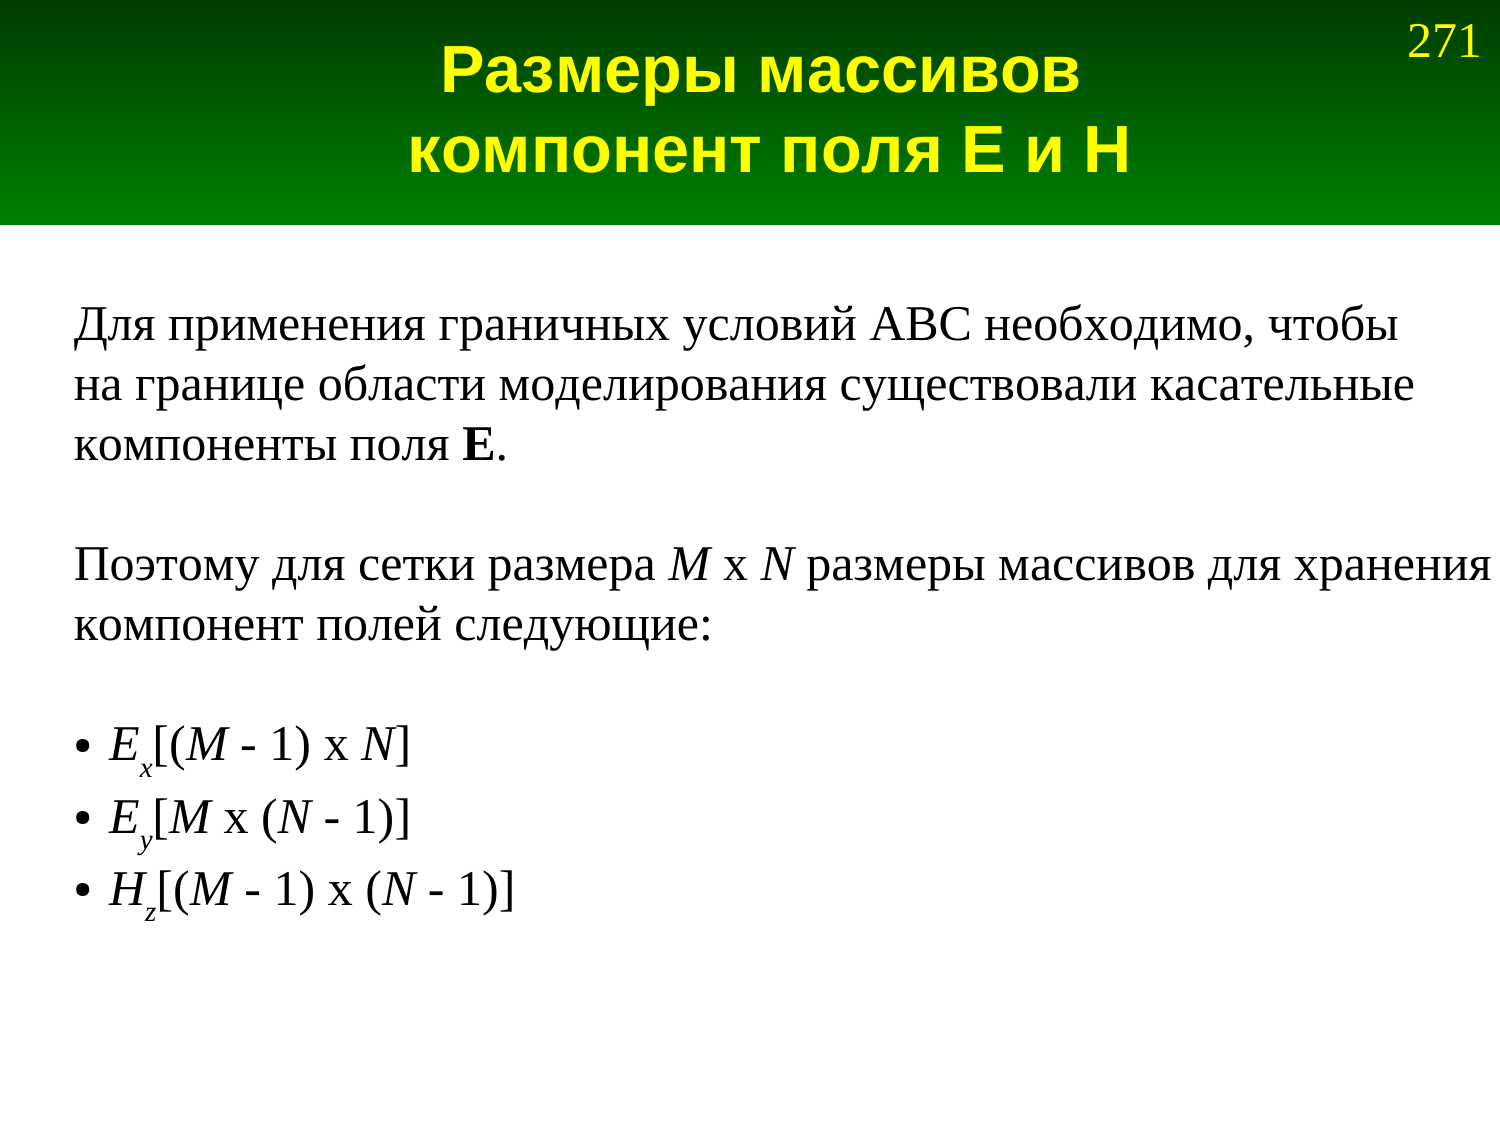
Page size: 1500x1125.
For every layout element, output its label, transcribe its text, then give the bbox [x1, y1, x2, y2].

title Размеры массивов компонент поля E и H [100, 7, 1441, 204]
text_box Для применения граничных условий ABC необходимо, чтобы на границе области моделирования существовали касательные компоненты поля E. Поэтому для сетки размера M x N размеры массивов для хранения компонент полей следующие: Ex[(M - 1) x N] Ey[M x (N - 1)] Hz[(M - 1) x (N - 1)] [59, 283, 1500, 936]
